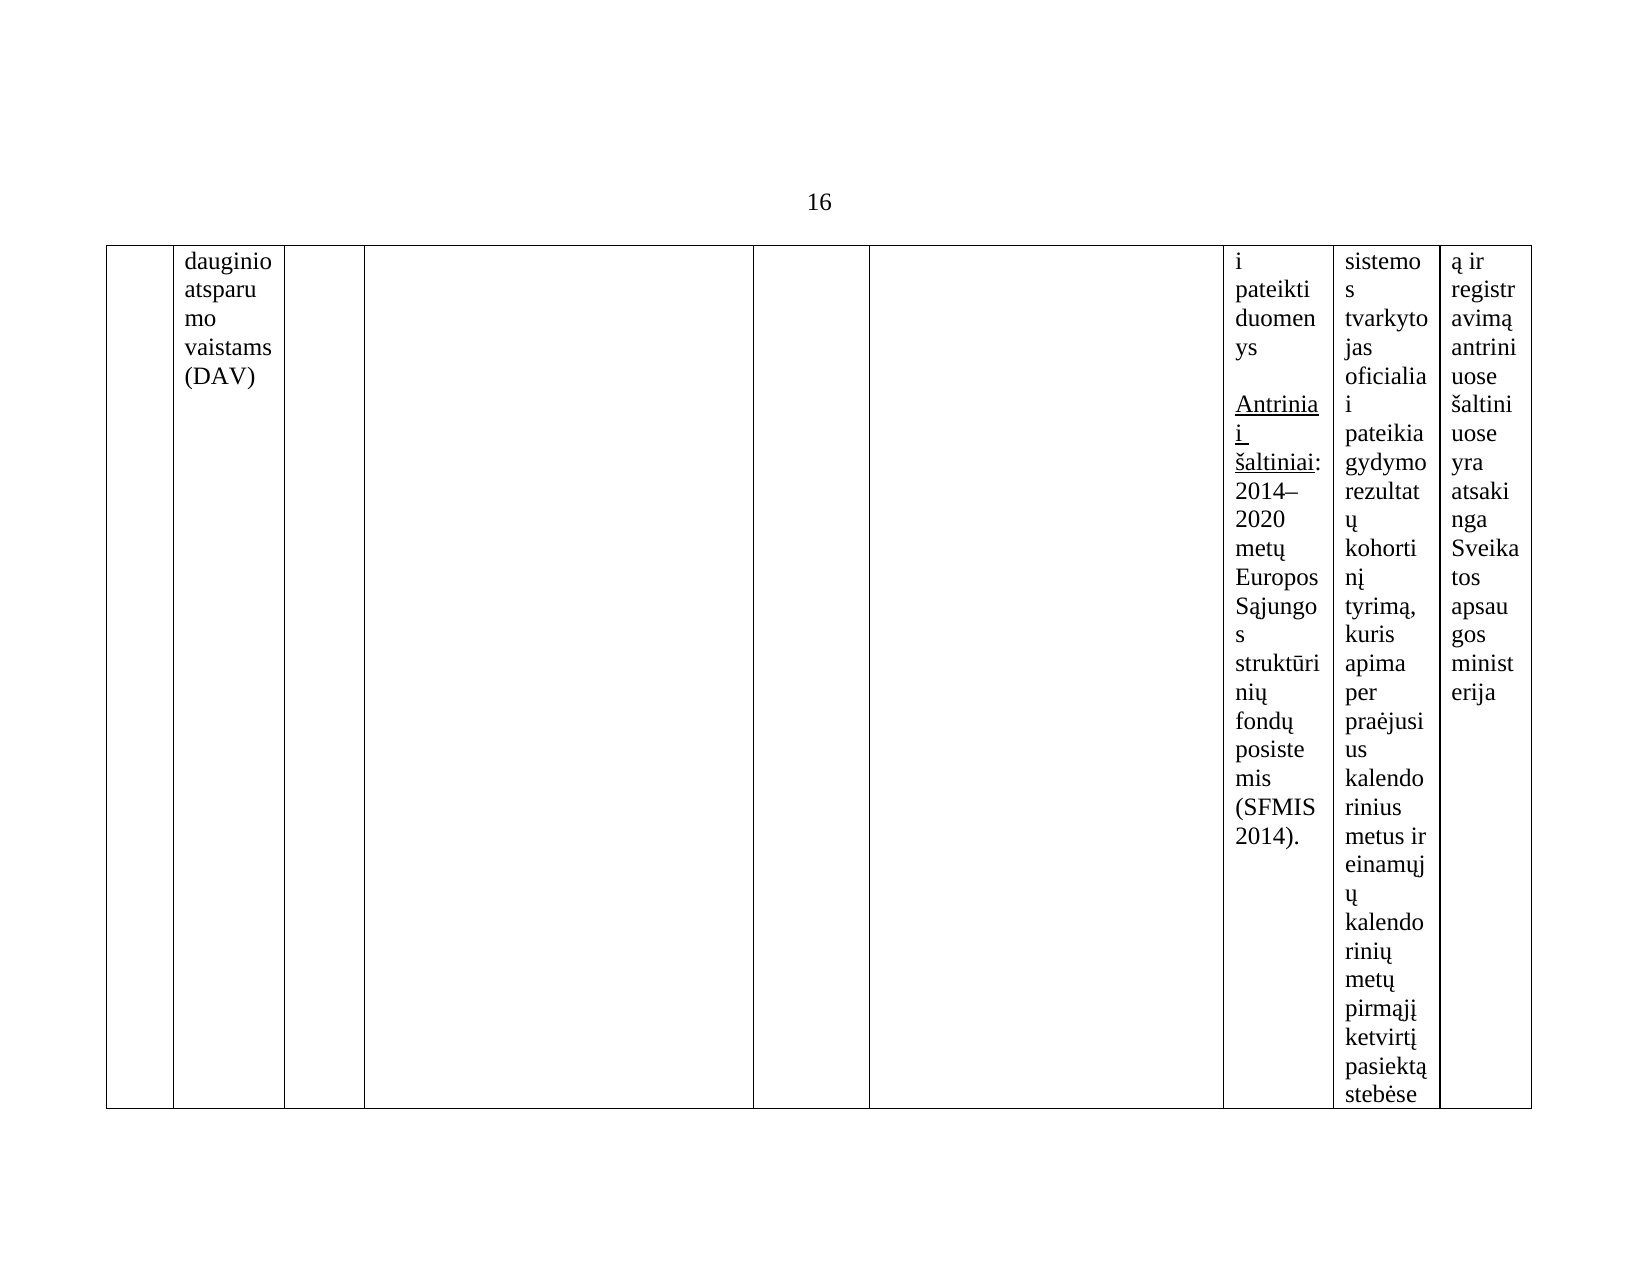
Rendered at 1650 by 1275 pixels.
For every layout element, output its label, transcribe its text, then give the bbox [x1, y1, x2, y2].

table_cell [365, 246, 753, 1108]
table_cell [107, 246, 173, 1108]
table_cell [285, 246, 364, 1108]
table_cell [870, 246, 1223, 1108]
table_cell ą ir registravimą antriniuose šaltiniuose yra atsakinga Sveikatos apsaugos ministerija [1441, 246, 1531, 1108]
table_cell [754, 246, 869, 1108]
table_cell sistemos tvarkytojas oficialiai pateikia gydymo rezultatų kohortinį tyrimą, kuris apima per praėjusius kalendorinius metus ir einamųjų kalendorinių metų pirmąjį ketvirtį pasiektą stebėse [1334, 246, 1439, 1108]
table_cell i pateikti duomenys Antriniai šaltiniai: 2014–2020 metų Europos Sąjungos struktūrinių fondų posistemis (SFMIS 2014). [1224, 246, 1333, 1108]
table_cell dauginio atsparumo vaistams (DAV) [174, 246, 284, 1108]
